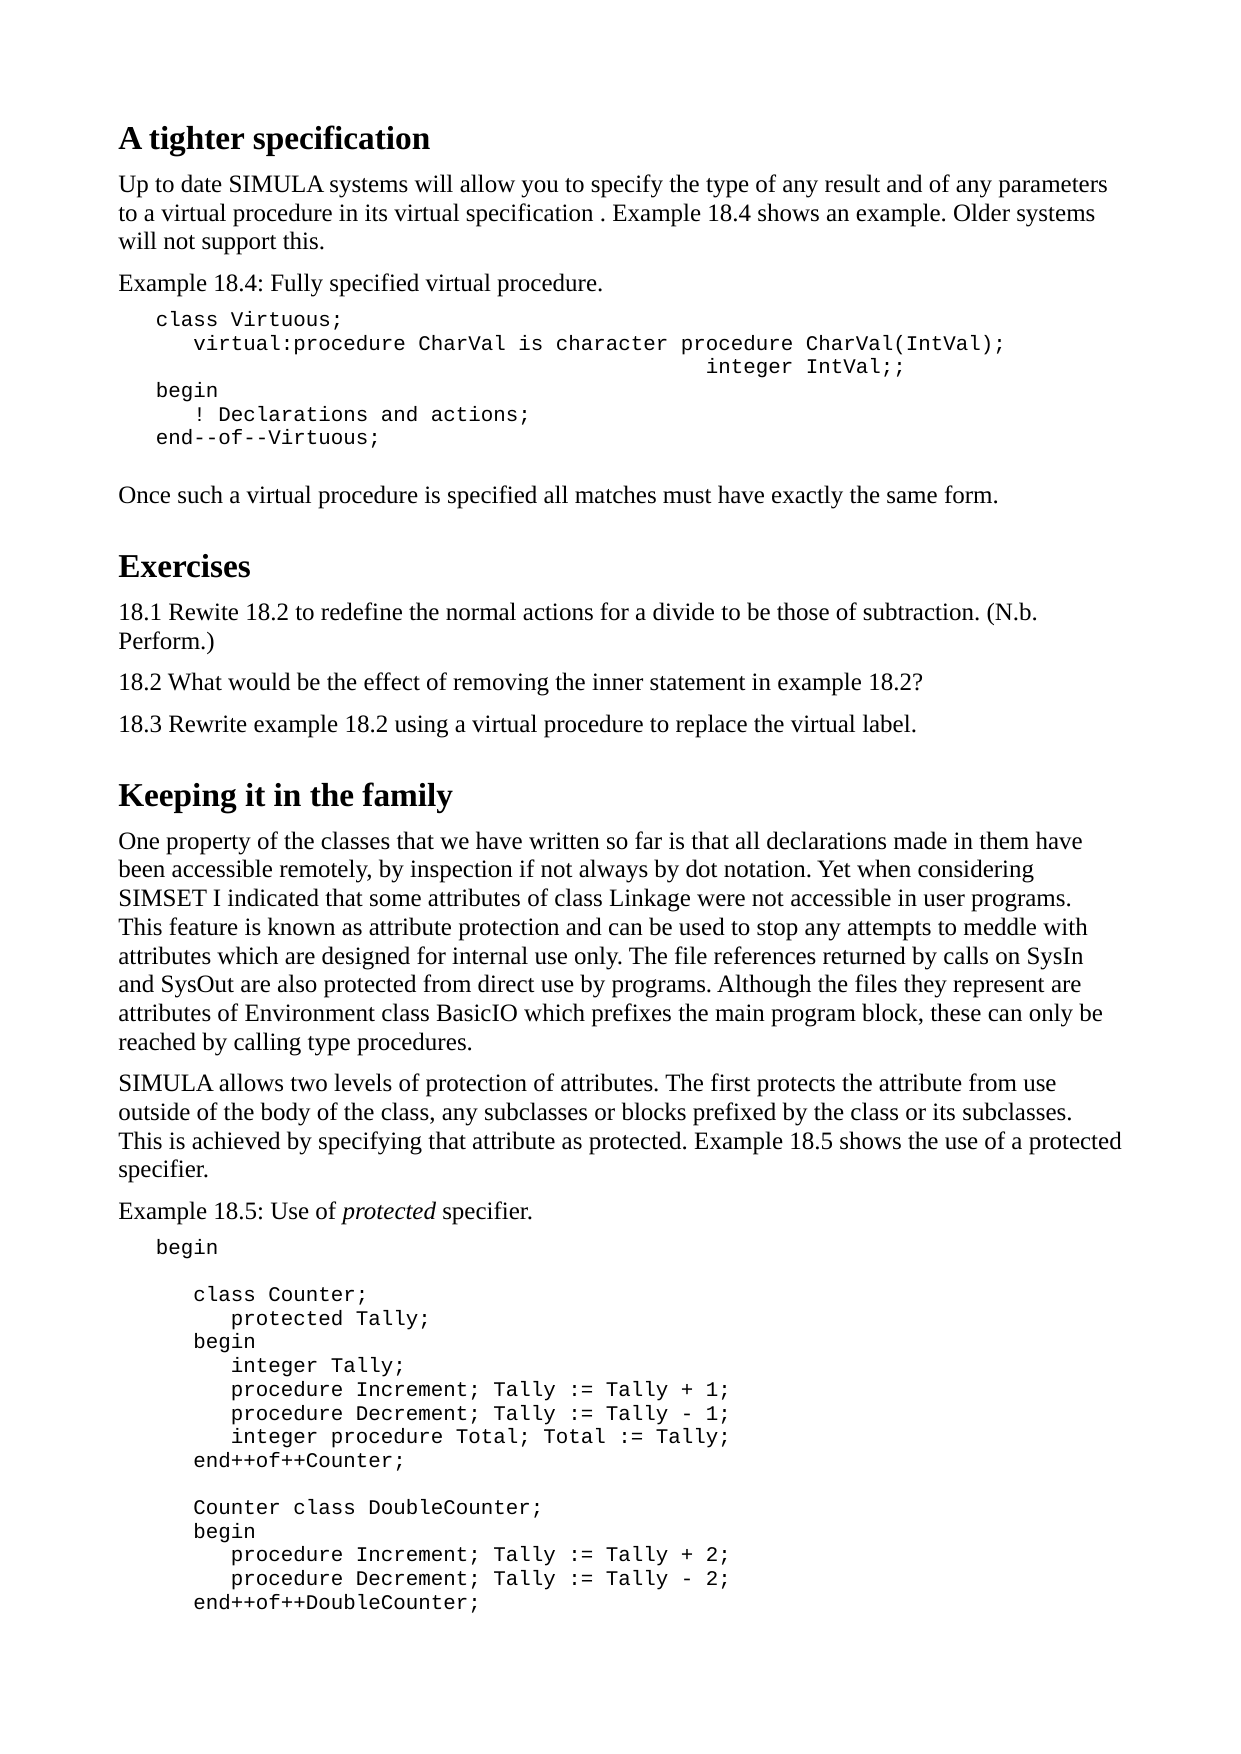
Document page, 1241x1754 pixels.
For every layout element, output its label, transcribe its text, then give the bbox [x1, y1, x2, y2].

text SIMULA allows two levels of protection of attributes. The first protects the attribute from use outside of the body of the class, any subclasses or blocks prefixed by the class or its subclasses. This is achieved by specifying that attribute as protected. Example 18.5 shows the use of a protected specifier. [118, 1068, 1122, 1183]
text begin [118, 1332, 1122, 1355]
text procedure Increment; Tally := Tally + 2; [118, 1544, 1122, 1568]
text integer IntVal;; [118, 356, 1122, 380]
text Up to date SIMULA systems will allow you to specify the type of any result and of any parameters to a virtual procedure in its virtual specification . Example 18.4 shows an example. Older systems will not support this. [118, 169, 1122, 255]
text 18.3 Rewrite example 18.2 using a virtual procedure to replace the virtual label. [118, 709, 1122, 737]
text Once such a virtual procedure is specified all matches must have exactly the same form. [118, 480, 1122, 509]
text 18.1 Rewite 18.2 to redefine the normal actions for a divide to be those of subtraction. (N.b. Perform.) [118, 597, 1122, 655]
subtitle A tighter specification [118, 118, 1122, 156]
text class Counter; [118, 1284, 1122, 1308]
text begin [118, 1521, 1122, 1544]
text Example 18.5: Use of protected specifier. [118, 1196, 1122, 1224]
text ! Declarations and actions; [118, 403, 1122, 427]
text Example 18.4: Fully specified virtual procedure. [118, 268, 1122, 296]
text One property of the classes that we have written so far is that all declarations made in them have been accessible remotely, by inspection if not always by dot notation. Yet when considering SIMSET I indicated that some attributes of class Linkage were not accessible in user programs. This feature is known as attribute protection and can be used to stop any attempts to meddle with attributes which are designed for internal use only. The file references returned by calls on SysIn and SysOut are also protected from direct use by programs. Although the files they represent are attributes of Environment class BasicIO which prefixes the main program block, these can only be reached by calling type procedures. [118, 826, 1122, 1056]
text begin [118, 380, 1122, 403]
text procedure Decrement; Tally := Tally - 2; [118, 1568, 1122, 1592]
text integer Tally; [118, 1355, 1122, 1379]
text virtual:procedure CharVal is character procedure CharVal(IntVal); [118, 333, 1122, 356]
text procedure Increment; Tally := Tally + 1; [118, 1379, 1122, 1402]
text end++of++DoubleCounter; [118, 1592, 1122, 1615]
text protected Tally; [118, 1308, 1122, 1332]
text begin [118, 1237, 1122, 1261]
text end--of--Virtuous; [118, 427, 1122, 451]
subtitle Exercises [118, 547, 1122, 585]
text 18.2 What would be the effect of removing the inner statement in example 18.2? [118, 667, 1122, 696]
text end++of++Counter; [118, 1450, 1122, 1473]
text integer procedure Total; Total := Tally; [118, 1426, 1122, 1450]
text class Virtuous; [118, 309, 1122, 333]
subtitle Keeping it in the family [118, 775, 1122, 813]
text procedure Decrement; Tally := Tally - 1; [118, 1402, 1122, 1426]
text Counter class DoubleCounter; [118, 1497, 1122, 1521]
